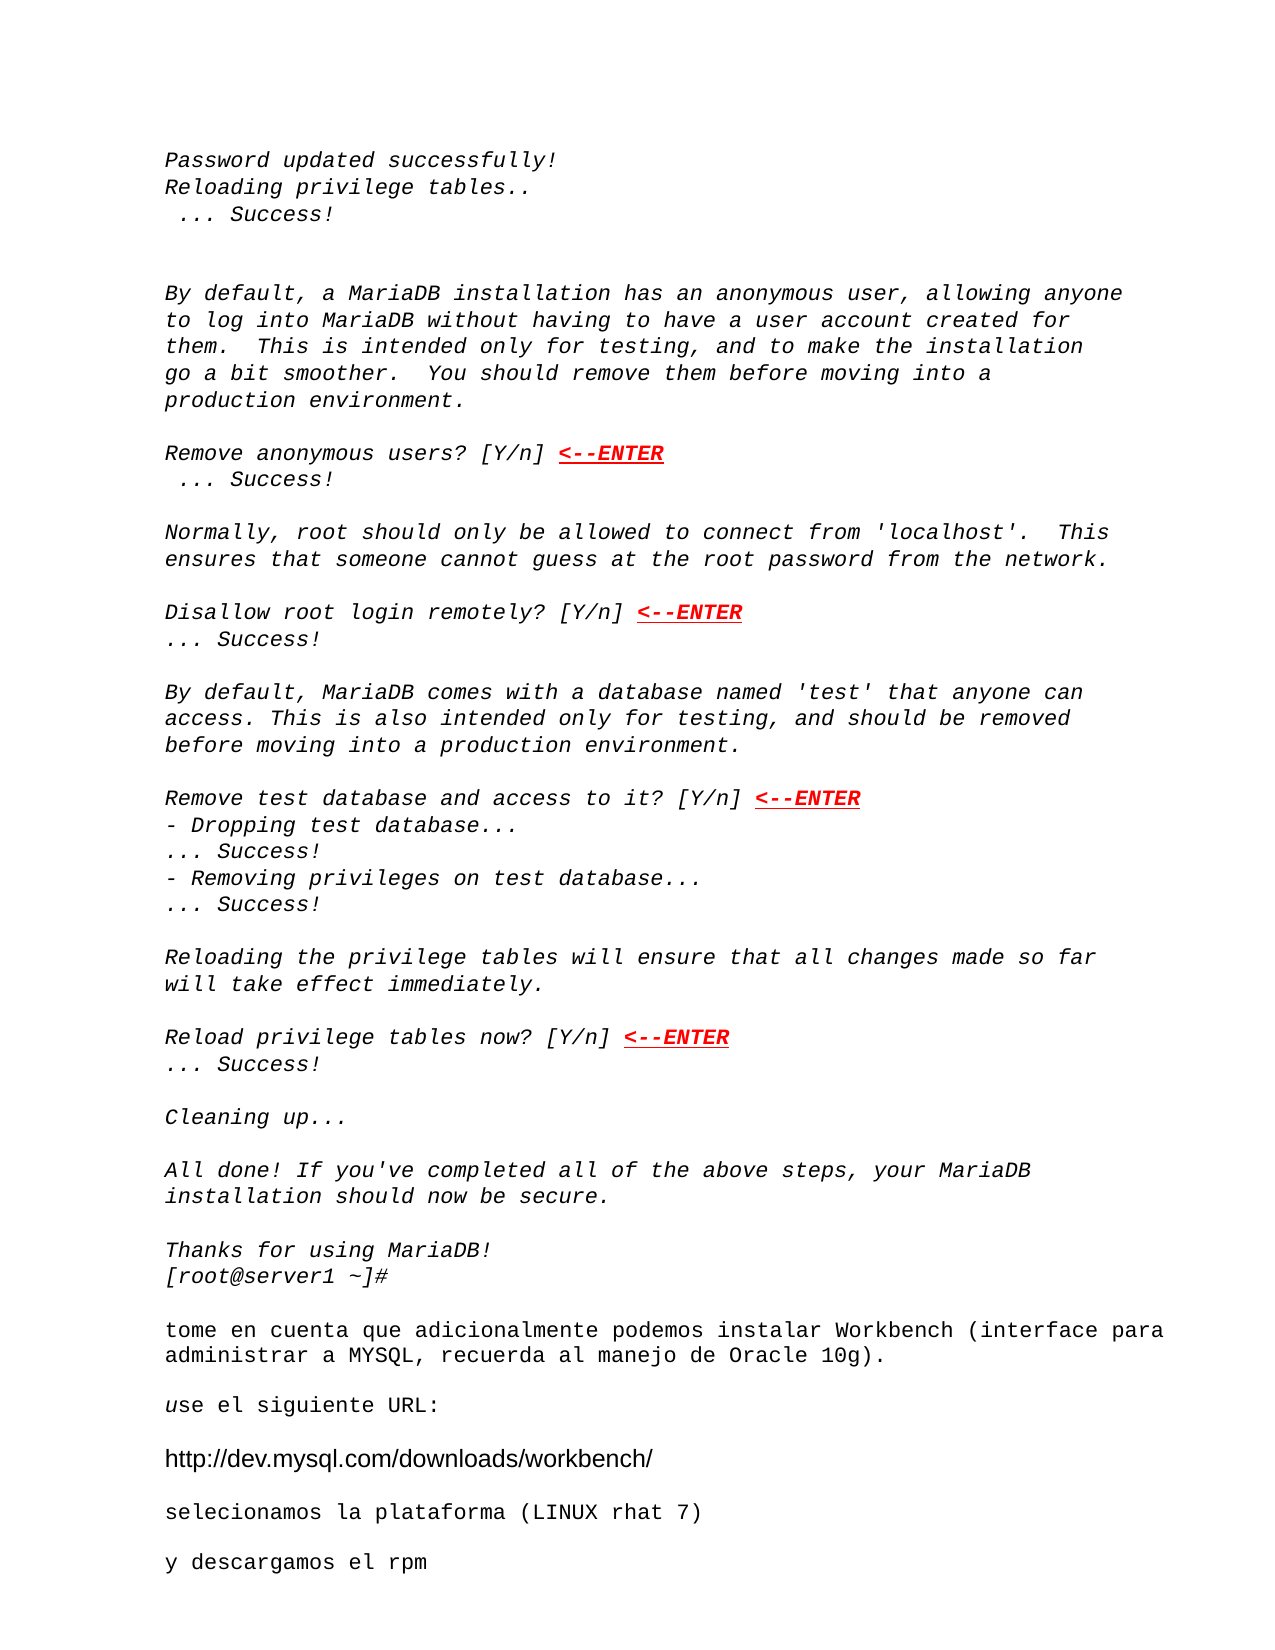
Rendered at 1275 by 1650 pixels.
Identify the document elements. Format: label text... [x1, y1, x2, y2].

text selecionamos la plataforma (LINUX rhat 7) [164, 1501, 1164, 1526]
text tome en cuenta que adicionalmente podemos instalar Workbench (interface para administrar a MYSQL, recuerda al manejo de Oracle 10g). [164, 1319, 1164, 1369]
text http://dev.mysql.com/downloads/workbench/ [164, 1443, 1164, 1472]
text y descargamos el rpm [164, 1551, 1164, 1576]
text Password updated successfully! Reloading privilege tables.. ... Success! By default, a MariaDB installation has an anonymous user, allowing anyone to log into MariaDB without having to have a user account created for them. This is intended only for testing, and to make the installation go a bit smoother. You should remove them before moving into a production environment. Remove anonymous users? [Y/n] <--ENTER ... Success! Normally, root should only be allowed to connect from 'localhost'. This ensures that someone cannot guess at the root password from the network. Disallow root login remotely? [Y/n] <--ENTER ... Success! By default, MariaDB comes with a database named 'test' that anyone can access. This is also intended only for testing, and should be removed before moving into a production environment. Remove test database and access to it? [Y/n] <--ENTER - Dropping test database... ... Success! - Removing privileges on test database... ... Success! Reloading the privilege tables will ensure that all changes made so far will take effect immediately. Reload privilege tables now? [Y/n] <--ENTER ... Success! Cleaning up... All done! If you've completed all of the above steps, your MariaDB installation should now be secure. Thanks for using MariaDB! [root@server1 ~]# [164, 148, 1164, 1290]
text use el siguiente URL: [164, 1394, 1164, 1419]
